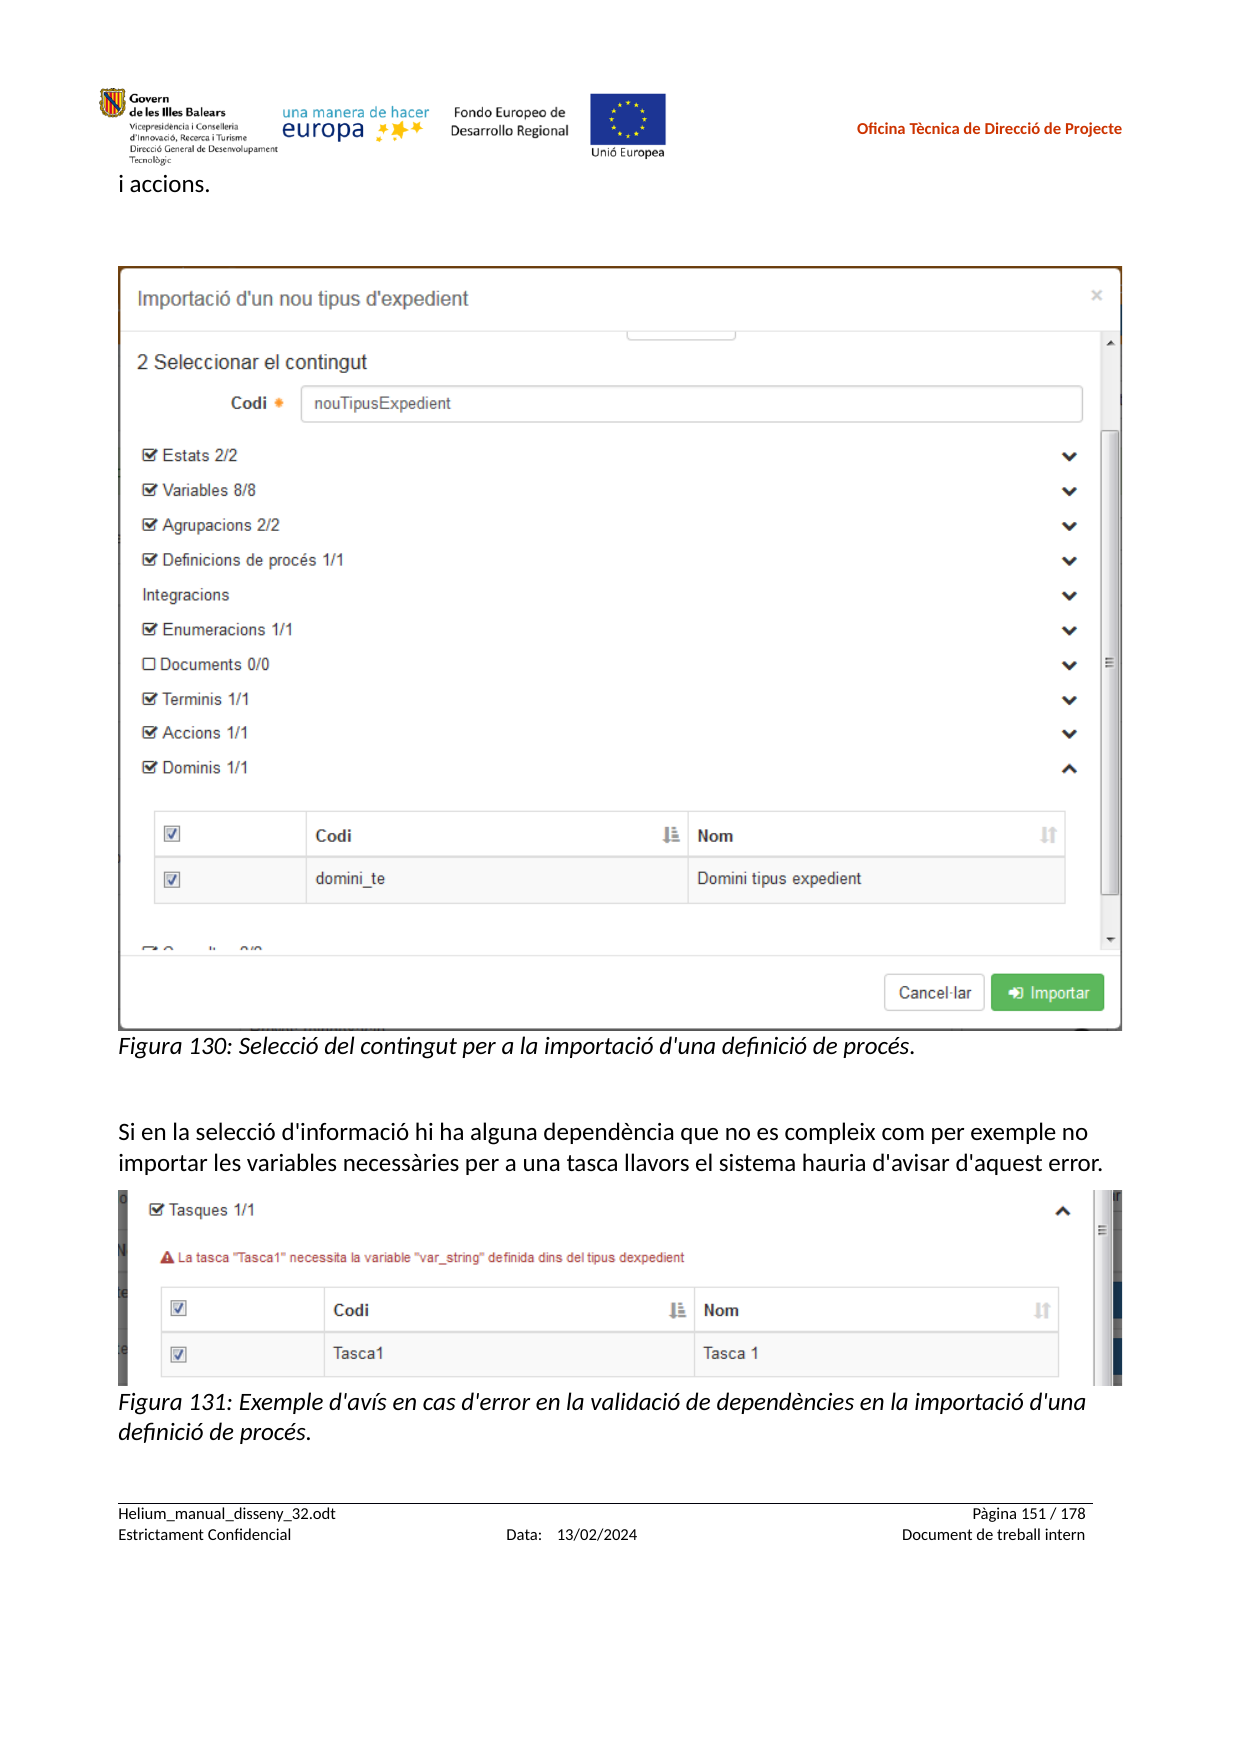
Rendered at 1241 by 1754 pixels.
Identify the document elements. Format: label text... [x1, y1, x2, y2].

picture [118, 1190, 1123, 1386]
picture [118, 266, 1123, 1031]
text Figura 131: Exemple d'avís en cas d'error en la validació de dependències en la importació d'una definició de procés. [118, 1386, 1122, 1447]
picture [99, 87, 668, 166]
text Figura 130: Selecció del contingut per a la importació d'una definició de procés. [118, 1031, 1122, 1061]
text Si en la selecció d'informació hi ha alguna dependència que no es compleix com per exemple no importar les variables necessàries per a una tasca llavors el sistema hauria d'avisar d'aquest error. [118, 1117, 1122, 1178]
text i accions. [118, 168, 1122, 198]
